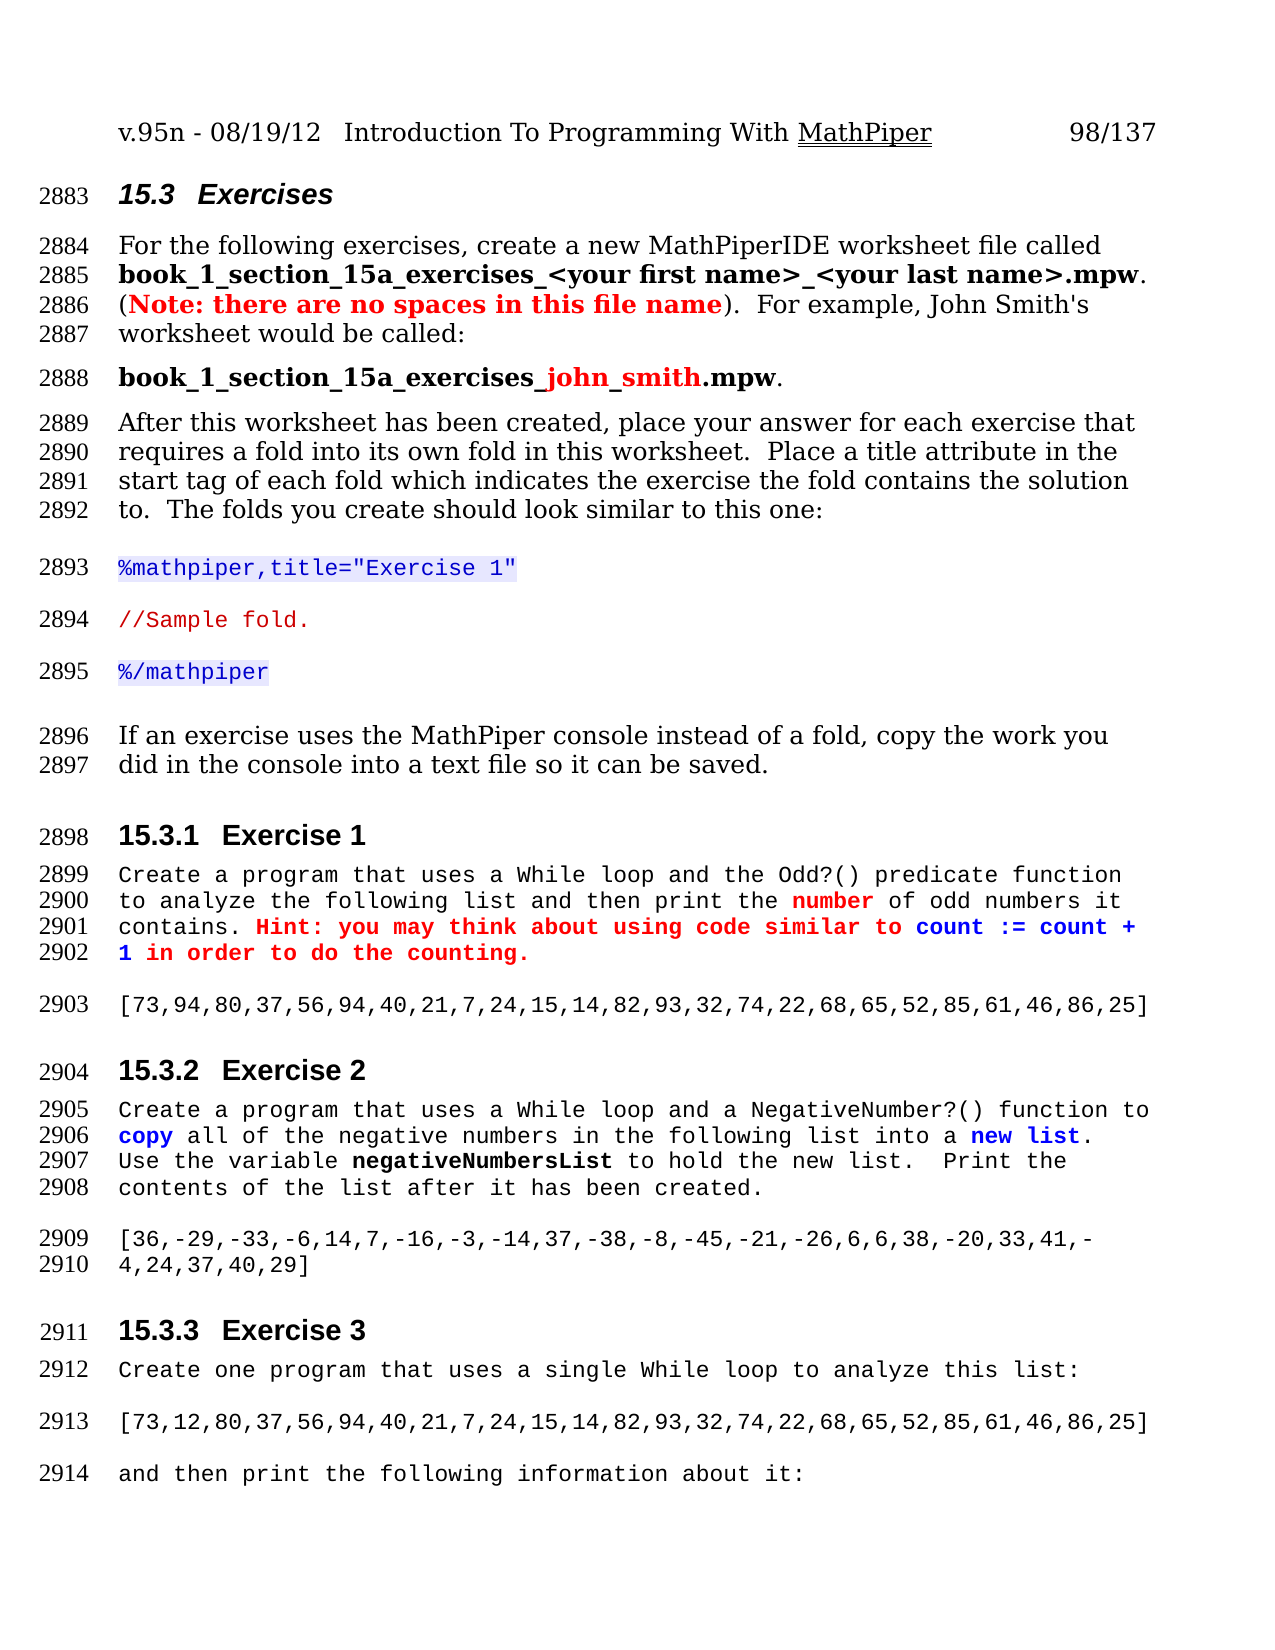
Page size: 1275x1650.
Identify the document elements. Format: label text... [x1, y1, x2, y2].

text Create a program that uses a While loop and a NegativeNumber?() function to copy all of the negative numbers in the following list into a new list. Use the variable negativeNumbersList to hold the new list. Print the contents of the list after it has been created. [118, 1098, 1157, 1202]
subtitle Exercises [118, 177, 1157, 210]
text %/mathpiper [118, 660, 1157, 686]
subtitle Exercise 2 [118, 1052, 1157, 1086]
text [73,12,80,37,56,94,40,21,7,24,15,14,82,93,32,74,22,68,65,52,85,61,46,86,25] [118, 1410, 1157, 1436]
text //Sample fold. [118, 608, 1157, 634]
text Create one program that uses a single While loop to analyze this list: [118, 1358, 1157, 1384]
text %mathpiper,title="Exercise 1" [118, 556, 1157, 582]
subtitle Exercise 3 [118, 1313, 1157, 1346]
text After this worksheet has been created, place your answer for each exercise that requires a fold into its own fold in this worksheet. Place a title attribute in the start tag of each fold which indicates the exercise the fold contains the solution to. The folds you create should look similar to this one: [118, 408, 1157, 524]
text For the following exercises, create a new MathPiperIDE worksheet file called book_1_section_15a_exercises_<your first name>_<your last name>.mpw. (Note: there are no spaces in this file name). For example, John Smith's worksheet would be called: [118, 231, 1157, 348]
text [73,94,80,37,56,94,40,21,7,24,15,14,82,93,32,74,22,68,65,52,85,61,46,86,25] [118, 993, 1157, 1019]
text Create a program that uses a While loop and the Odd?() predicate function to analyze the following list and then print the number of odd numbers it contains. Hint: you may think about using code similar to count := count + 1 in order to do the counting. [118, 864, 1157, 968]
subtitle Exercise 1 [118, 818, 1157, 852]
text If an exercise uses the MathPiper console instead of a fold, copy the work you did in the console into a text file so it can be saved. [118, 721, 1157, 779]
text [36,-29,-33,-6,14,7,-16,-3,-14,37,-38,-8,-45,-21,-26,6,6,38,-20,33,41,-4,24,37,40,29] [118, 1228, 1157, 1279]
text book_1_section_15a_exercises_john_smith.mpw. [118, 363, 1157, 393]
text and then print the following information about it: [118, 1462, 1157, 1488]
